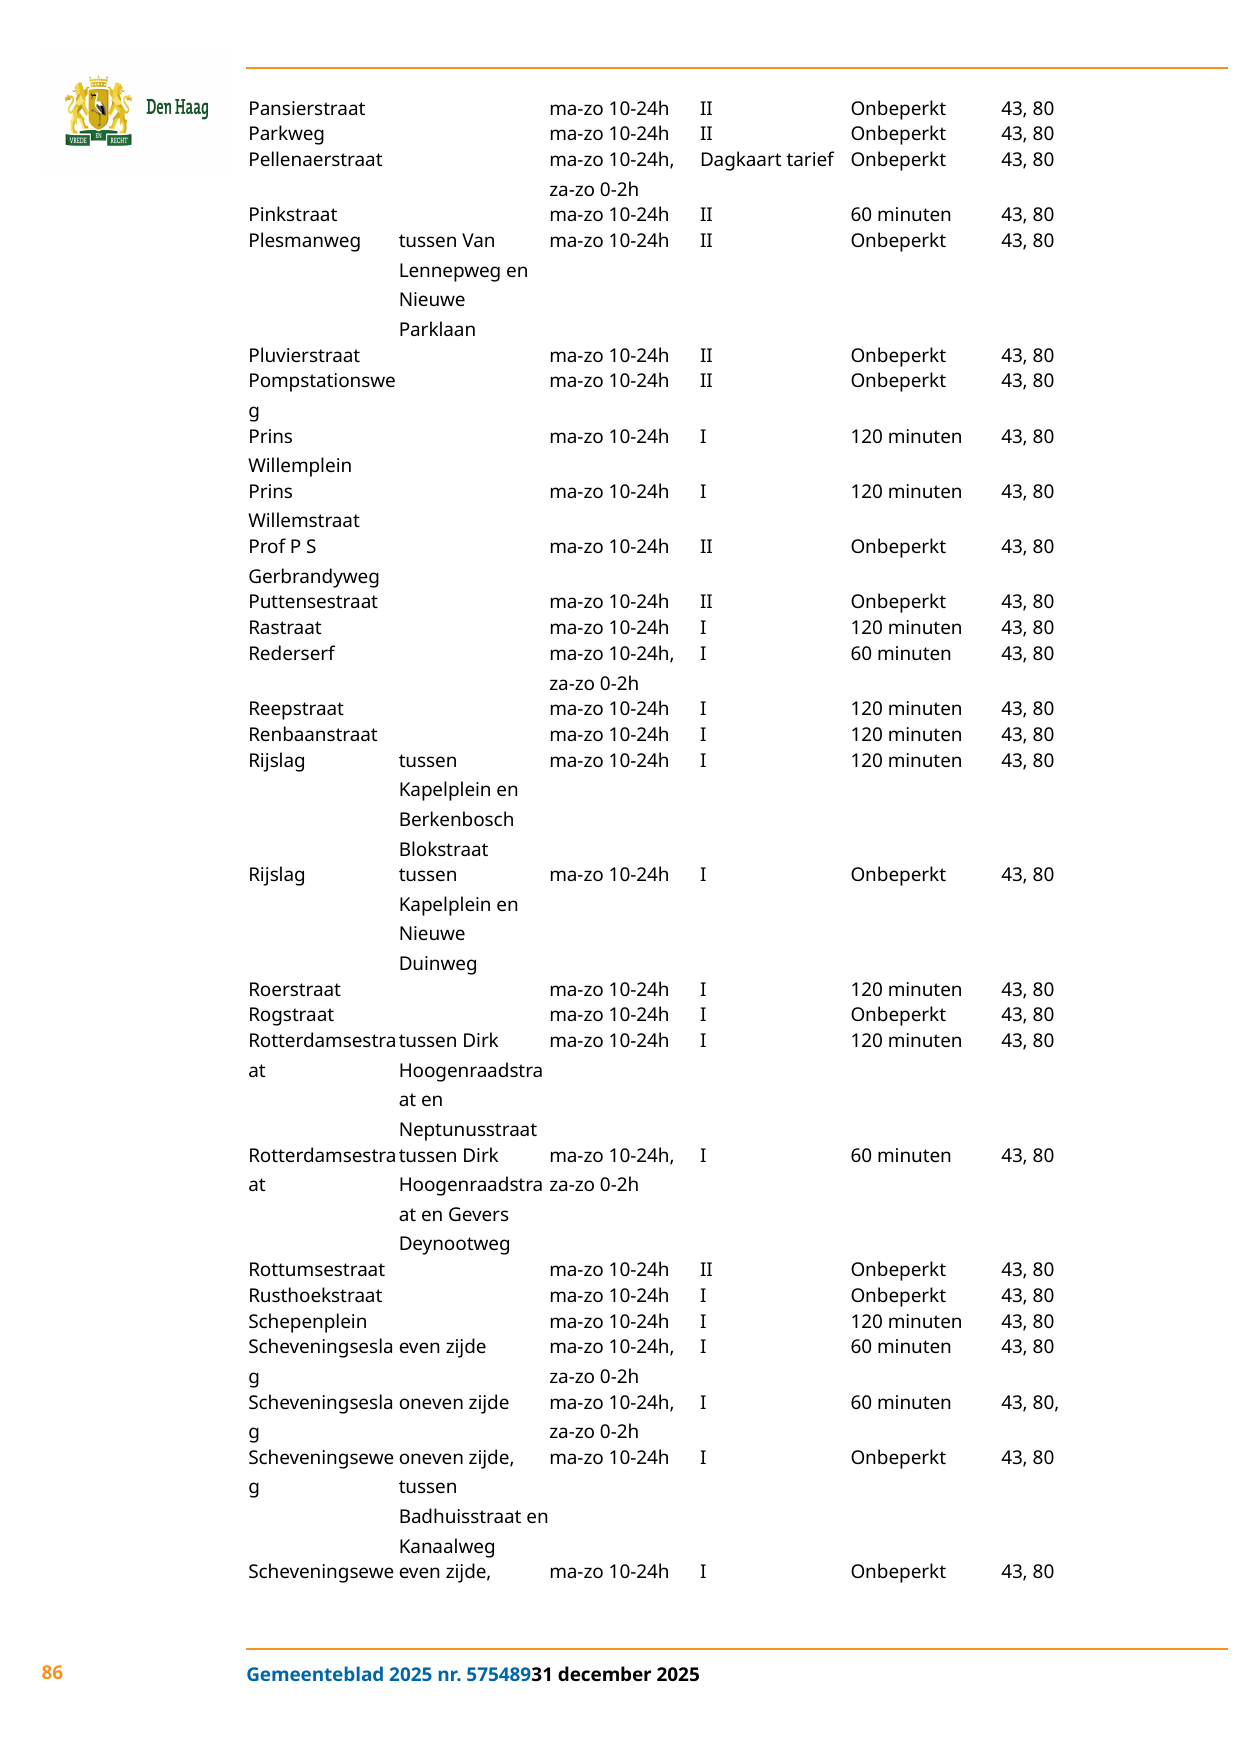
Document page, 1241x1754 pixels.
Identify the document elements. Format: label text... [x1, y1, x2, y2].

table_cell I [700, 1444, 850, 1559]
table_cell 43, 80 [1001, 368, 1152, 423]
table_cell Onbeperkt [850, 146, 1001, 202]
table_cell Plesmanweg [248, 227, 398, 342]
table_cell [399, 202, 549, 227]
table_cell Renbaanstraat [248, 721, 398, 747]
table_cell 43, 80 [1001, 696, 1152, 721]
table_cell 60 minuten [850, 1334, 1001, 1389]
table_cell Rotterdamsestraat [248, 1028, 398, 1142]
table_cell ma-zo 10-24h [549, 976, 700, 1002]
table_cell oneven zijde, tussen Badhuisstraat en Kanaalweg [399, 1444, 549, 1559]
table_cell Prins Willemplein [248, 423, 398, 478]
table_cell Onbeperkt [850, 95, 1001, 121]
table_cell 60 minuten [850, 1142, 1001, 1256]
table_cell ma-zo 10-24h [549, 342, 700, 367]
table_cell 60 minuten [850, 202, 1001, 227]
table_cell I [700, 1028, 850, 1142]
table_cell ma-zo 10-24h [549, 1559, 700, 1584]
table_cell 43, 80 [1001, 1142, 1152, 1256]
table_cell [399, 1002, 549, 1027]
table_cell I [700, 1308, 850, 1333]
table_cell 43, 80 [1001, 747, 1152, 861]
table_cell even zijde [399, 1334, 549, 1389]
table_cell 43, 80 [1001, 1256, 1152, 1282]
table_cell ma-zo 10-24h [549, 202, 700, 227]
table_cell [399, 121, 549, 146]
table_cell ma-zo 10-24h [549, 1282, 700, 1308]
table_cell Onbeperkt [850, 1256, 1001, 1282]
table_cell ma-zo 10-24h [549, 747, 700, 861]
table_cell 43, 80 [1001, 976, 1152, 1002]
table_cell II [700, 1256, 850, 1282]
table_cell 43, 80 [1001, 1308, 1152, 1333]
table_cell ma-zo 10-24h [549, 696, 700, 721]
table_cell Pansierstraat [248, 95, 398, 121]
table_cell Onbeperkt [850, 1282, 1001, 1308]
table_cell Onbeperkt [850, 342, 1001, 367]
table_cell 120 minuten [850, 1308, 1001, 1333]
table_cell Onbeperkt [850, 861, 1001, 976]
table_cell II [700, 227, 850, 342]
table_cell Onbeperkt [850, 589, 1001, 614]
table_cell I [700, 1282, 850, 1308]
table_cell Rogstraat [248, 1002, 398, 1027]
table_cell Rusthoekstraat [248, 1282, 398, 1308]
table_cell Pluvierstraat [248, 342, 398, 367]
table_cell 120 minuten [850, 615, 1001, 640]
table_cell II [700, 534, 850, 589]
table_cell ma-zo 10-24h [549, 589, 700, 614]
table_cell 43, 80 [1001, 640, 1152, 696]
table_cell I [700, 747, 850, 861]
table_cell Rederserf [248, 640, 398, 696]
table_cell Scheveningseslag [248, 1334, 398, 1389]
table_cell Onbeperkt [850, 1444, 1001, 1559]
table_cell Parkweg [248, 121, 398, 146]
table_cell even zijde, [399, 1559, 549, 1584]
table_cell 43, 80 [1001, 1444, 1152, 1559]
table_cell [399, 146, 549, 202]
table_cell ma-zo 10-24h [549, 1308, 700, 1333]
table_cell 120 minuten [850, 1028, 1001, 1142]
table_cell Onbeperkt [850, 1559, 1001, 1584]
table_cell ma-zo 10-24h [549, 721, 700, 747]
table_cell Onbeperkt [850, 368, 1001, 423]
table_cell [399, 534, 549, 589]
table_cell ma-zo 10-24h [549, 861, 700, 976]
table_cell ma-zo 10-24h [549, 423, 700, 478]
table_cell ma-zo 10-24h [549, 534, 700, 589]
table_cell Onbeperkt [850, 534, 1001, 589]
table_cell ma-zo 10-24h [549, 95, 700, 121]
table_cell 43, 80 [1001, 534, 1152, 589]
table_cell I [700, 1389, 850, 1444]
table_cell ma-zo 10-24h [549, 615, 700, 640]
table_cell 43, 80 [1001, 1559, 1152, 1584]
table_cell [399, 640, 549, 696]
table_cell II [700, 589, 850, 614]
table_cell [399, 368, 549, 423]
table_cell I [700, 478, 850, 533]
table_cell 43, 80 [1001, 589, 1152, 614]
table_cell II [700, 202, 850, 227]
table_cell Dagkaart tarief [700, 146, 850, 202]
table_cell 43, 80 [1001, 1028, 1152, 1142]
table_cell ma-zo 10-24h [549, 1256, 700, 1282]
table_cell Prof P S Gerbrandyweg [248, 534, 398, 589]
table_cell I [700, 615, 850, 640]
table_cell [399, 423, 549, 478]
table_cell 43, 80 [1001, 342, 1152, 367]
table_cell [399, 95, 549, 121]
table_cell Puttensestraat [248, 589, 398, 614]
table_cell I [700, 1334, 850, 1389]
table_cell Pellenaerstraat [248, 146, 398, 202]
table_cell II [700, 95, 850, 121]
table_cell 43, 80 [1001, 721, 1152, 747]
table_cell 43, 80 [1001, 1282, 1152, 1308]
table_cell 43, 80 [1001, 478, 1152, 533]
table_cell Onbeperkt [850, 1002, 1001, 1027]
table_cell [399, 1256, 549, 1282]
table_cell [399, 1308, 549, 1333]
table_cell 120 minuten [850, 721, 1001, 747]
table_cell ma-zo 10-24h [549, 227, 700, 342]
table_cell Rijslag [248, 747, 398, 861]
table_cell ma-zo 10-24h, za-zo 0-2h [549, 146, 700, 202]
table_cell Rottumsestraat [248, 1256, 398, 1282]
table_cell [399, 1282, 549, 1308]
table_cell 120 minuten [850, 976, 1001, 1002]
table_cell ma-zo 10-24h, za-zo 0-2h [549, 640, 700, 696]
table_cell 43, 80 [1001, 121, 1152, 146]
table_cell tussen Kapelplein en Nieuwe Duinweg [399, 861, 549, 976]
table_cell Scheveningseslag [248, 1389, 398, 1444]
table_cell 43, 80 [1001, 227, 1152, 342]
table_cell II [700, 121, 850, 146]
table_cell [399, 696, 549, 721]
table_cell 120 minuten [850, 696, 1001, 721]
table_cell Pinkstraat [248, 202, 398, 227]
table_cell 120 minuten [850, 747, 1001, 861]
table_cell ma-zo 10-24h, za-zo 0-2h [549, 1389, 700, 1444]
table_cell ma-zo 10-24h [549, 1002, 700, 1027]
table_cell tussen Dirk Hoogenraadstraat en Gevers Deynootweg [399, 1142, 549, 1256]
table_cell ma-zo 10-24h [549, 478, 700, 533]
table_cell I [700, 696, 850, 721]
table_cell 43, 80 [1001, 1334, 1152, 1389]
table_cell Pompstationsweg [248, 368, 398, 423]
table_cell 43, 80 [1001, 95, 1152, 121]
table_cell Reepstraat [248, 696, 398, 721]
table_cell [399, 478, 549, 533]
table_cell Onbeperkt [850, 227, 1001, 342]
table_cell I [700, 423, 850, 478]
table_cell Prins Willemstraat [248, 478, 398, 533]
table_cell 60 minuten [850, 640, 1001, 696]
table_cell Roerstraat [248, 976, 398, 1002]
table_cell ma-zo 10-24h, za-zo 0-2h [549, 1334, 700, 1389]
table_cell Rotterdamsestraat [248, 1142, 398, 1256]
table_cell I [700, 1142, 850, 1256]
table_cell 120 minuten [850, 423, 1001, 478]
table_cell 43, 80 [1001, 423, 1152, 478]
table_cell Rijslag [248, 861, 398, 976]
table_cell tussen Dirk Hoogenraadstraat en Neptunusstraat [399, 1028, 549, 1142]
table_cell ma-zo 10-24h [549, 1028, 700, 1142]
table_cell ma-zo 10-24h, za-zo 0-2h [549, 1142, 700, 1256]
table_cell II [700, 342, 850, 367]
table_cell [399, 976, 549, 1002]
table_cell 43, 80 [1001, 861, 1152, 976]
table_cell [399, 721, 549, 747]
table_cell 60 minuten [850, 1389, 1001, 1444]
table_cell Schepenplein [248, 1308, 398, 1333]
table_cell 120 minuten [850, 478, 1001, 533]
table_cell Scheveningsewe [248, 1559, 398, 1584]
table_cell [399, 589, 549, 614]
table_cell I [700, 1559, 850, 1584]
table_cell ma-zo 10-24h [549, 368, 700, 423]
table_cell Scheveningseweg [248, 1444, 398, 1559]
table_cell tussen Van Lennepweg en Nieuwe Parklaan [399, 227, 549, 342]
table_cell 43, 80 [1001, 1002, 1152, 1027]
table_cell oneven zijde [399, 1389, 549, 1444]
picture [41, 47, 231, 172]
table_cell 43, 80, [1001, 1389, 1152, 1444]
table_cell II [700, 368, 850, 423]
table_cell ma-zo 10-24h [549, 1444, 700, 1559]
table_cell I [700, 721, 850, 747]
table_cell I [700, 640, 850, 696]
table_cell tussen Kapelplein en Berkenbosch Blokstraat [399, 747, 549, 861]
table_cell I [700, 976, 850, 1002]
table_cell 43, 80 [1001, 615, 1152, 640]
table_cell I [700, 861, 850, 976]
table_cell Onbeperkt [850, 121, 1001, 146]
table_cell 43, 80 [1001, 146, 1152, 202]
table_cell [399, 342, 549, 367]
table_cell Rastraat [248, 615, 398, 640]
table_cell [399, 615, 549, 640]
table_cell 43, 80 [1001, 202, 1152, 227]
table_cell ma-zo 10-24h [549, 121, 700, 146]
table_cell I [700, 1002, 850, 1027]
